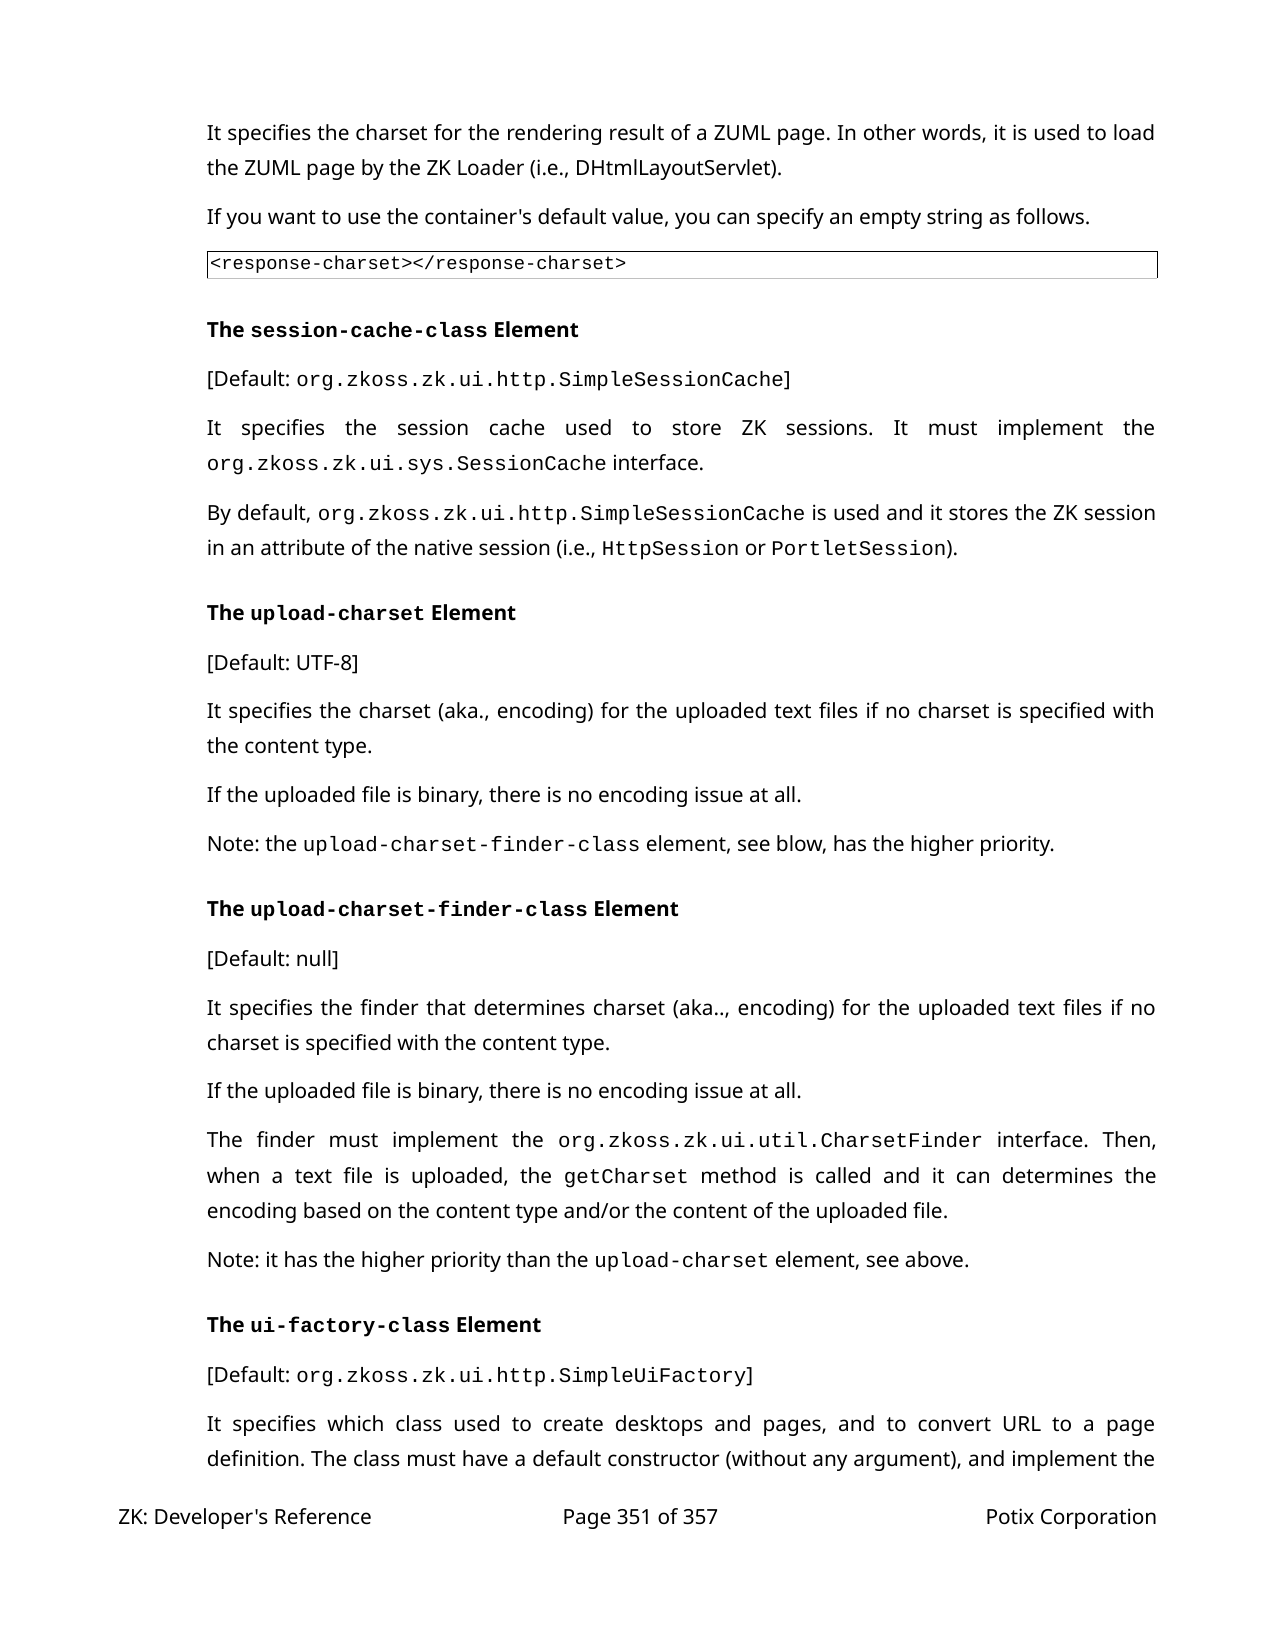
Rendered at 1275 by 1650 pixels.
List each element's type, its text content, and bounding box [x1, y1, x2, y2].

text The finder must implement the org.zkoss.zk.ui.util.CharsetFinder interface. Then, when a text file is uploaded, the getCharset method is called and it can determines the encoding based on the content type and/or the content of the uploaded file. [207, 1126, 1157, 1225]
text If the uploaded file is binary, there is no encoding issue at all. [207, 1077, 1157, 1105]
subtitle The upload-charset Element [207, 598, 1157, 627]
text It specifies which class used to create desktops and pages, and to convert URL to a page definition. The class must have a default constructor (without any argument), and implement the [207, 1409, 1157, 1472]
text If the uploaded file is binary, there is no encoding issue at all. [207, 781, 1157, 809]
text Note: it has the higher priority than the upload-charset element, see above. [207, 1245, 1157, 1274]
subtitle The session-cache-class Element [207, 315, 1157, 343]
text <response-charset></response-charset> [208, 252, 1157, 278]
text By default, org.zkoss.zk.ui.http.SimpleSessionCache is used and it stores the ZK session in an attribute of the native session (i.e., HttpSession or PortletSession). [207, 498, 1157, 562]
subtitle The upload-charset-finder-class Element [207, 894, 1157, 923]
text [Default: org.zkoss.zk.ui.http.SimpleSessionCache] [207, 364, 1157, 393]
text [Default: org.zkoss.zk.ui.http.SimpleUiFactory] [207, 1360, 1157, 1388]
text It specifies the charset for the rendering result of a ZUML page. In other words, it is used to load the ZUML page by the ZK Loader (i.e., DHtmlLayoutServlet). [207, 118, 1157, 182]
text [Default: null] [207, 944, 1157, 972]
text It specifies the finder that determines charset (aka.., encoding) for the uploaded text files if no charset is specified with the content type. [207, 993, 1157, 1056]
text If you want to use the container's default value, you can specify an empty string as follows. [207, 202, 1157, 230]
text Note: the upload-charset-finder-class element, see blow, has the higher priority. [207, 829, 1157, 858]
text It specifies the session cache used to store ZK sessions. It must implement the org.zkoss.zk.ui.sys.SessionCache interface. [207, 413, 1157, 477]
subtitle The ui-factory-class Element [207, 1311, 1157, 1339]
text [Default: UTF-8] [207, 648, 1157, 676]
text It specifies the charset (aka., encoding) for the uploaded text files if no charset is specified with the content type. [207, 696, 1157, 760]
